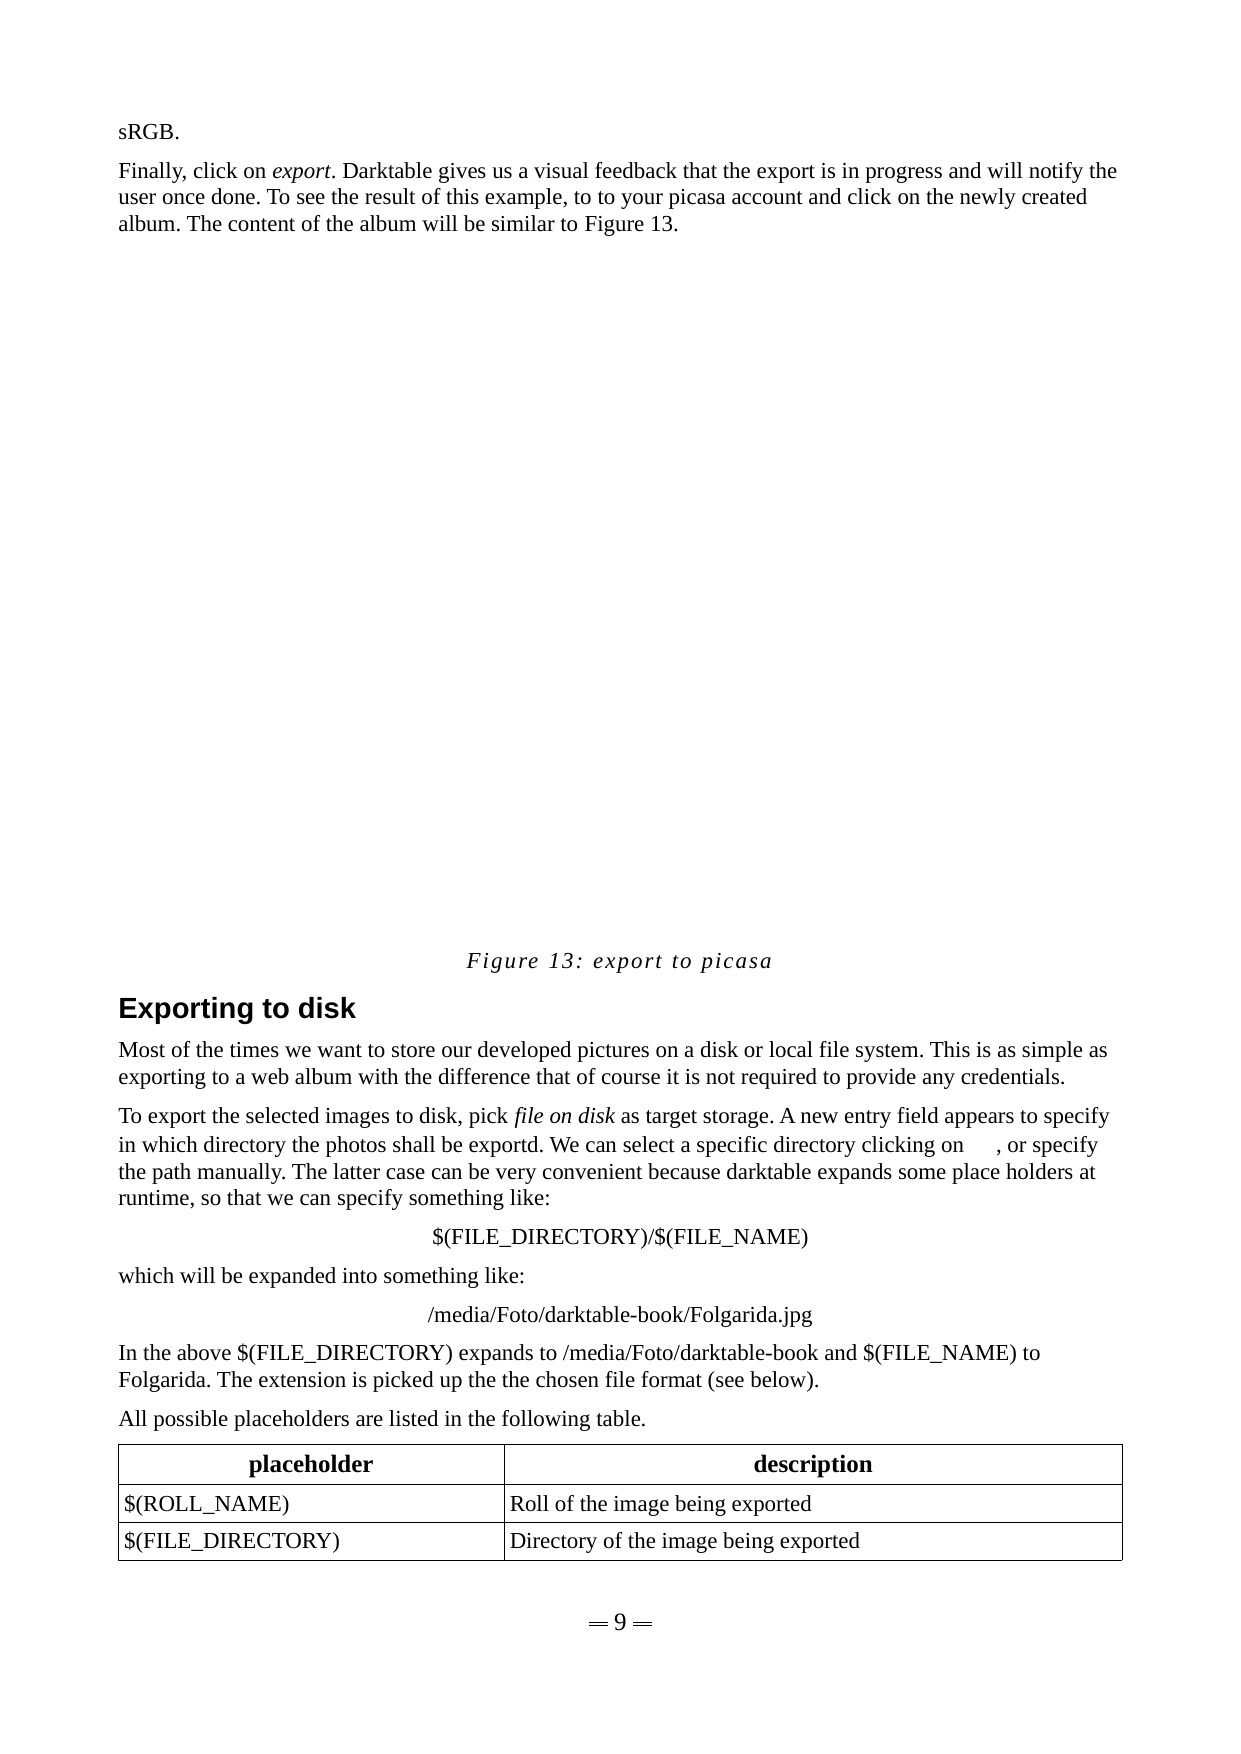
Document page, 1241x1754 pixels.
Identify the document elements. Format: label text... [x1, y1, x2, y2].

text Figure 13: export to picasa [118, 261, 1122, 973]
text In the above $(FILE_DIRECTORY) expands to /media/Foto/darktable-book and $(FILE_NAME) to Folgarida. The extension is picked up the the chosen file format (see below). [118, 1339, 1122, 1392]
table_cell Directory of the image being exported [505, 1523, 1122, 1560]
text $(FILE_DIRECTORY)/$(FILE_NAME) [118, 1223, 1122, 1249]
text Most of the times we want to store our developed pictures on a disk or local file system. This is as simple as exporting to a web album with the difference that of course it is not required to provide any credentials. [118, 1036, 1122, 1089]
text which will be expanded into something like: [118, 1262, 1122, 1288]
table_header description [505, 1445, 1122, 1484]
text sRGB. [118, 118, 1122, 144]
table_cell $(ROLL_NAME) [119, 1485, 504, 1522]
text To export the selected images to disk, pick file on disk as target storage. A new entry field appears to specify in which directory the photos shall be exportd. We can select a specific directory clicking on , or specify the path manually. The latter case can be very convenient because darktable expands some place holders at runtime, so that we can specify something like: [118, 1102, 1122, 1210]
table_header placeholder [119, 1445, 504, 1484]
text All possible placeholders are listed in the following table. [118, 1405, 1122, 1431]
table_cell $(FILE_DIRECTORY) [119, 1523, 504, 1560]
table_cell Roll of the image being exported [505, 1485, 1122, 1522]
subtitle Exporting to disk [118, 973, 1122, 1025]
text /media/Foto/darktable-book/Folgarida.jpg [118, 1301, 1122, 1327]
subtitle [118, 248, 1122, 261]
text Finally, click on export. Darktable gives us a visual feedback that the export is in progress and will notify the user once done. To see the result of this example, to to your picasa account and click on the newly created album. The content of the album will be similar to Figure 13. [118, 157, 1122, 236]
